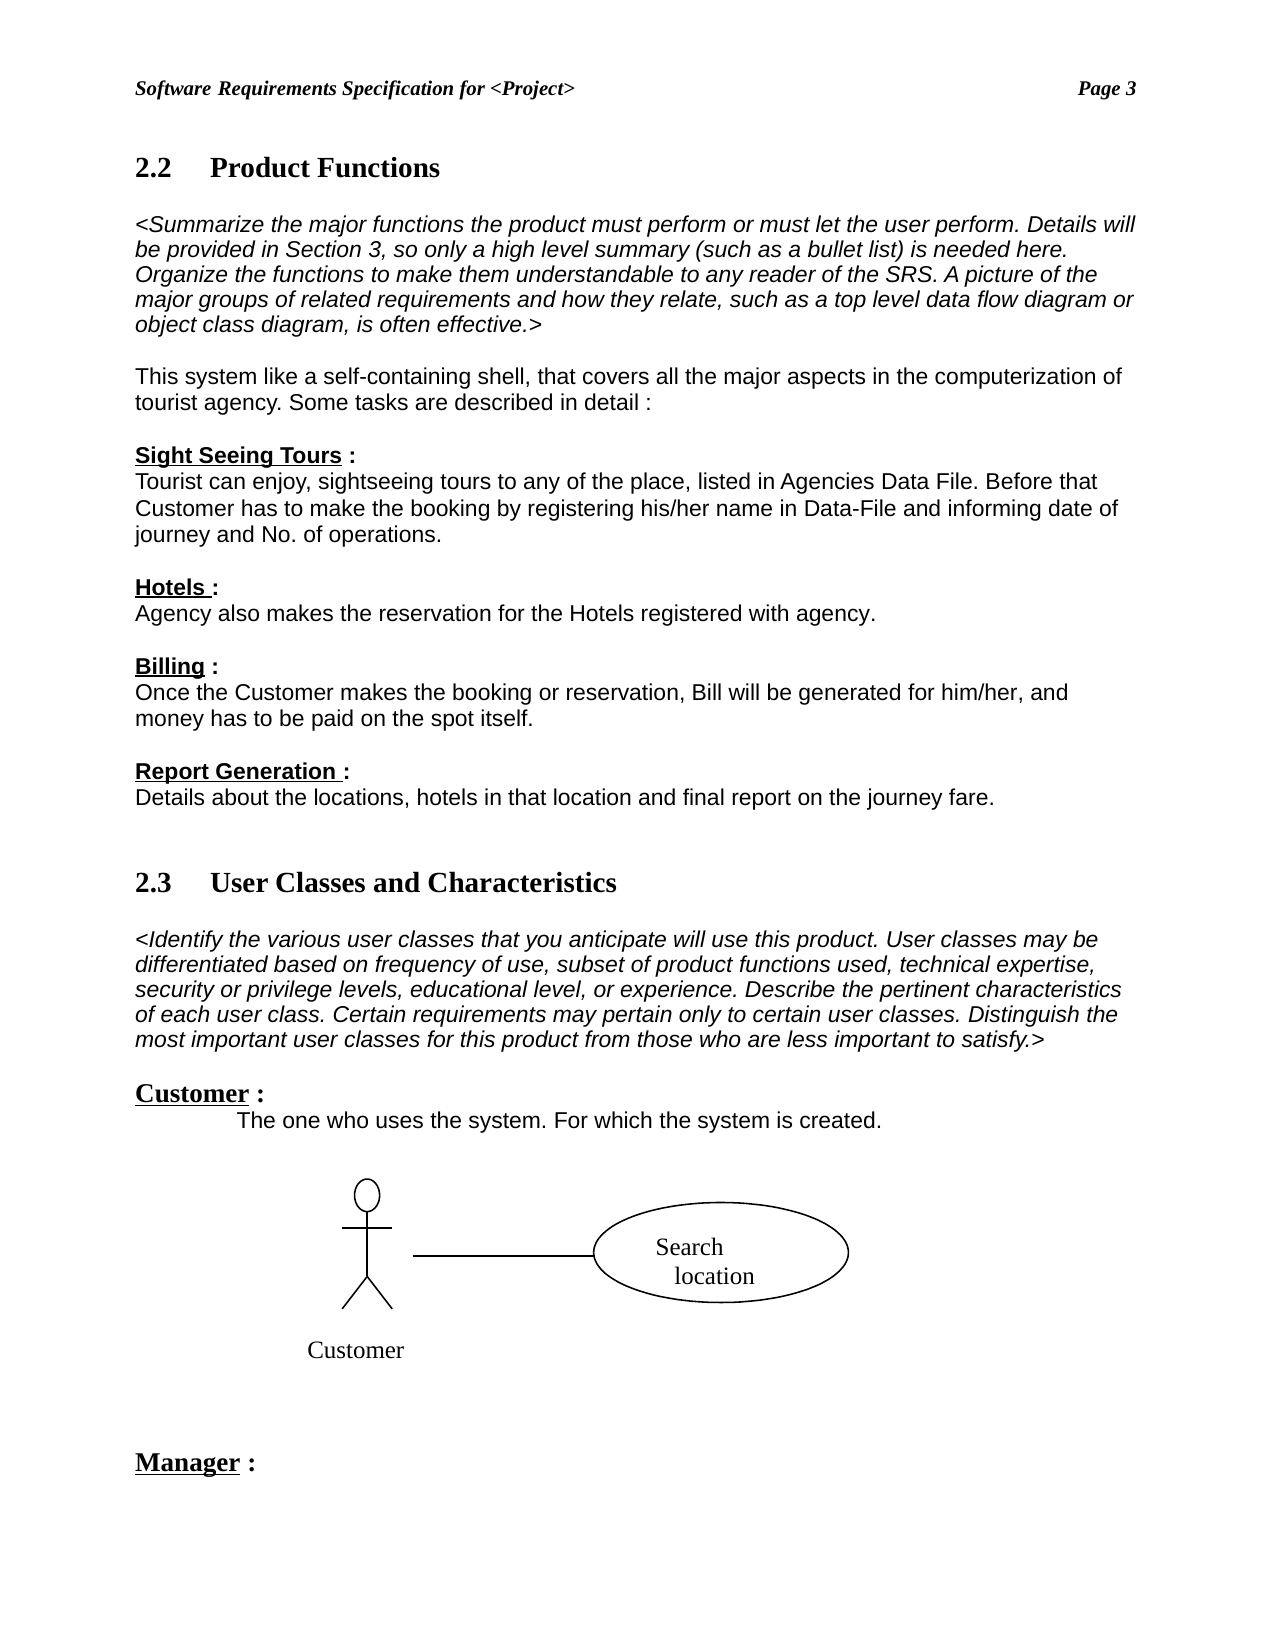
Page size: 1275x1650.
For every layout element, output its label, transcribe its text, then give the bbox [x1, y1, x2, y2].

text Sight Seeing Tours : [135, 442, 1140, 468]
text Report Generation : [135, 758, 1140, 784]
text Billing : [135, 653, 1140, 679]
subtitle Product Functions [135, 150, 1140, 183]
text Once the Customer makes the booking or reservation, Bill will be generated for him/her, and money has to be paid on the spot itself. [135, 679, 1140, 732]
text This system like a self-containing shell, that covers all the major aspects in the computerization of tourist agency. Some tasks are described in detail : [135, 363, 1140, 415]
text <Summarize the major functions the product must perform or must let the user perform. Details will be provided in Section 3, so only a high level summary (such as a bullet list) is needed here. Organize the functions to make them understandable to any reader of the SRS. A picture of the major groups of related requirements and how they relate, such as a top level data flow diagram or object class diagram, is often effective.> [135, 213, 1140, 338]
text The one who uses the system. For which the system is created. [135, 1109, 1140, 1134]
text Hotels : [135, 573, 1140, 600]
subtitle User Classes and Characteristics [135, 865, 1140, 898]
text Tourist can enjoy, sightseeing tours to any of the place, listed in Agencies Data File. Before that Customer has to make the booking by registering his/her name in Data-File and informing date of journey and No. of operations. [135, 468, 1140, 547]
text <Identify the various user classes that you anticipate will use this product. User classes may be differentiated based on frequency of use, subset of product functions used, technical expertise, security or privilege levels, educational level, or experience. Describe the pertinent characteristics of each user class. Certain requirements may pertain only to certain user classes. Distinguish the most important user classes for this product from those who are less important to satisfy.> [135, 928, 1140, 1053]
text Details about the locations, hotels in that location and final report on the journey fare. [135, 784, 1140, 811]
text Customer : [135, 1078, 1140, 1109]
text Agency also makes the reservation for the Hotels registered with agency. [135, 600, 1140, 626]
text Manager : [135, 1446, 1140, 1478]
